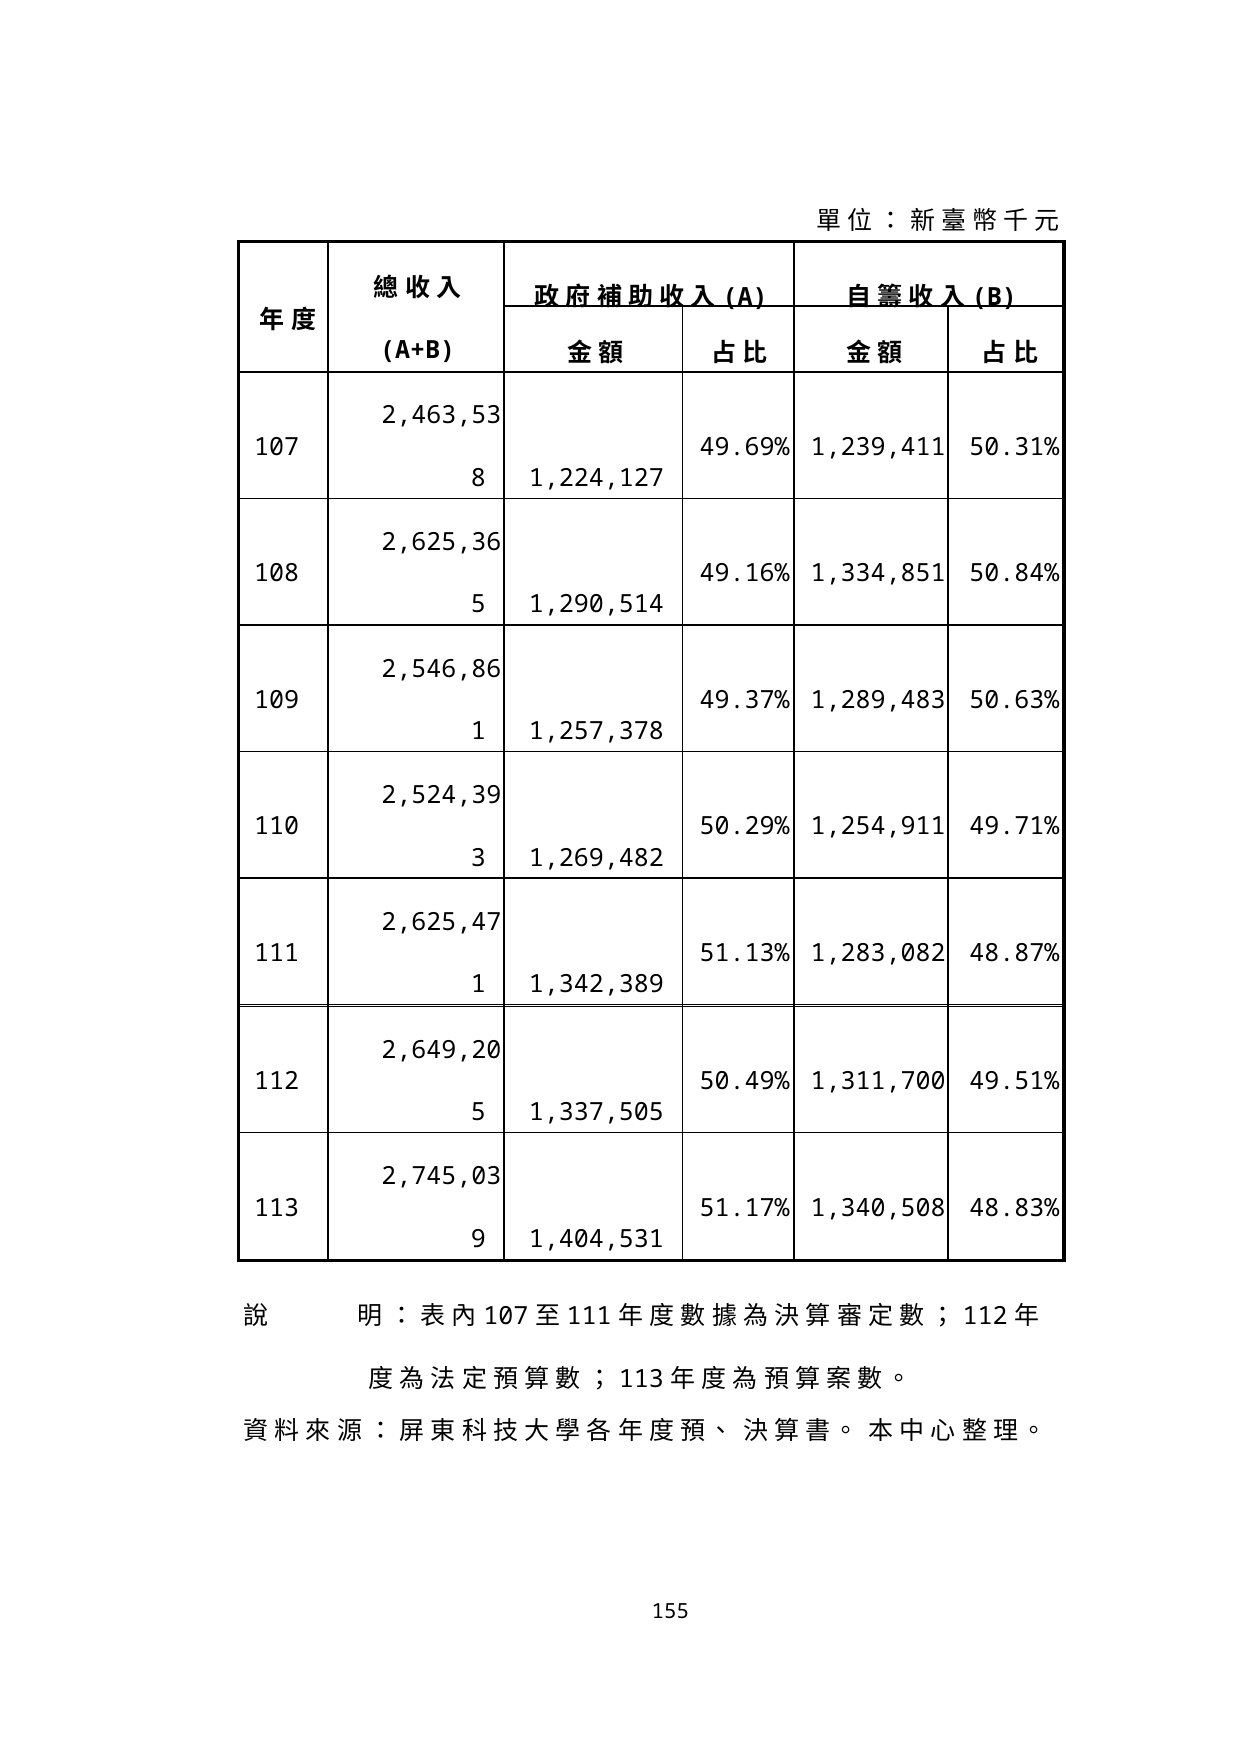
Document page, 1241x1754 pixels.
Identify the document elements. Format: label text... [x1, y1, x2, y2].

table_cell 113 [240, 1133, 327, 1258]
table_cell 1,342,389 [505, 879, 682, 1004]
table_cell 112 [240, 1007, 327, 1132]
table_cell 2,625,365 [329, 499, 503, 624]
table_cell 49.69% [683, 373, 793, 497]
table_cell 1,289,483 [795, 626, 947, 751]
table_cell 111 [240, 879, 327, 1004]
table_cell 50.63% [949, 626, 1062, 751]
table_cell 107 [240, 373, 327, 497]
table_cell 1,254,911 [795, 752, 947, 877]
table_cell 48.83% [949, 1133, 1062, 1258]
table_cell 2,546,861 [329, 626, 503, 751]
table_cell 50.49% [683, 1007, 793, 1132]
table_cell 1,340,508 [795, 1133, 947, 1258]
table_cell 1,311,700 [795, 1007, 947, 1132]
table_cell 50.84% [949, 499, 1062, 624]
table_cell 1,224,127 [505, 373, 682, 497]
table_cell 金額 [795, 307, 947, 371]
table_cell 占比 [949, 307, 1062, 371]
table_cell 51.13% [683, 879, 793, 1004]
table_cell 48.87% [949, 879, 1062, 1004]
table_cell 1,290,514 [505, 499, 682, 624]
text 資料來源：屏東科技大學各年度預、決算書。本中心整理。 [231, 1387, 1066, 1449]
table_cell 2,463,538 [329, 373, 503, 497]
table_cell 2,649,205 [329, 1007, 503, 1132]
table_cell 1,269,482 [505, 752, 682, 877]
table_cell 1,257,378 [505, 626, 682, 751]
table_cell 49.16% [683, 499, 793, 624]
table_cell 109 [240, 626, 327, 751]
table_cell 占比 [683, 307, 793, 371]
table_cell 110 [240, 752, 327, 877]
table_cell 108 [240, 499, 327, 624]
table_cell 49.51% [949, 1007, 1062, 1132]
table_header 年度 [240, 243, 327, 371]
table_cell 2,745,039 [329, 1133, 503, 1258]
table_header 政府補助收入(A) [505, 243, 793, 305]
table_cell 49.37% [683, 626, 793, 751]
table_cell 1,239,411 [795, 373, 947, 497]
table_header 總收入 (A+B) [329, 243, 503, 371]
table_cell 金額 [505, 307, 682, 371]
text 單位：新臺幣千元 [236, 177, 1063, 240]
table_cell 1,334,851 [795, 499, 947, 624]
table_cell 50.31% [949, 373, 1062, 497]
table_cell 1,404,531 [505, 1133, 682, 1258]
table_cell 49.71% [949, 752, 1062, 877]
text 說 明：表內107至111年度數據為決算審定數；112年度為法定預算數；113年度為預算案數。 [231, 1262, 1066, 1387]
table_cell 2,524,393 [329, 752, 503, 877]
table_cell 2,625,471 [329, 879, 503, 1004]
table_header 自籌收入(B) [795, 243, 1062, 305]
table_cell 1,337,505 [505, 1007, 682, 1132]
table_cell 51.17% [683, 1133, 793, 1258]
table_cell 50.29% [683, 752, 793, 877]
table_cell 1,283,082 [795, 879, 947, 1004]
